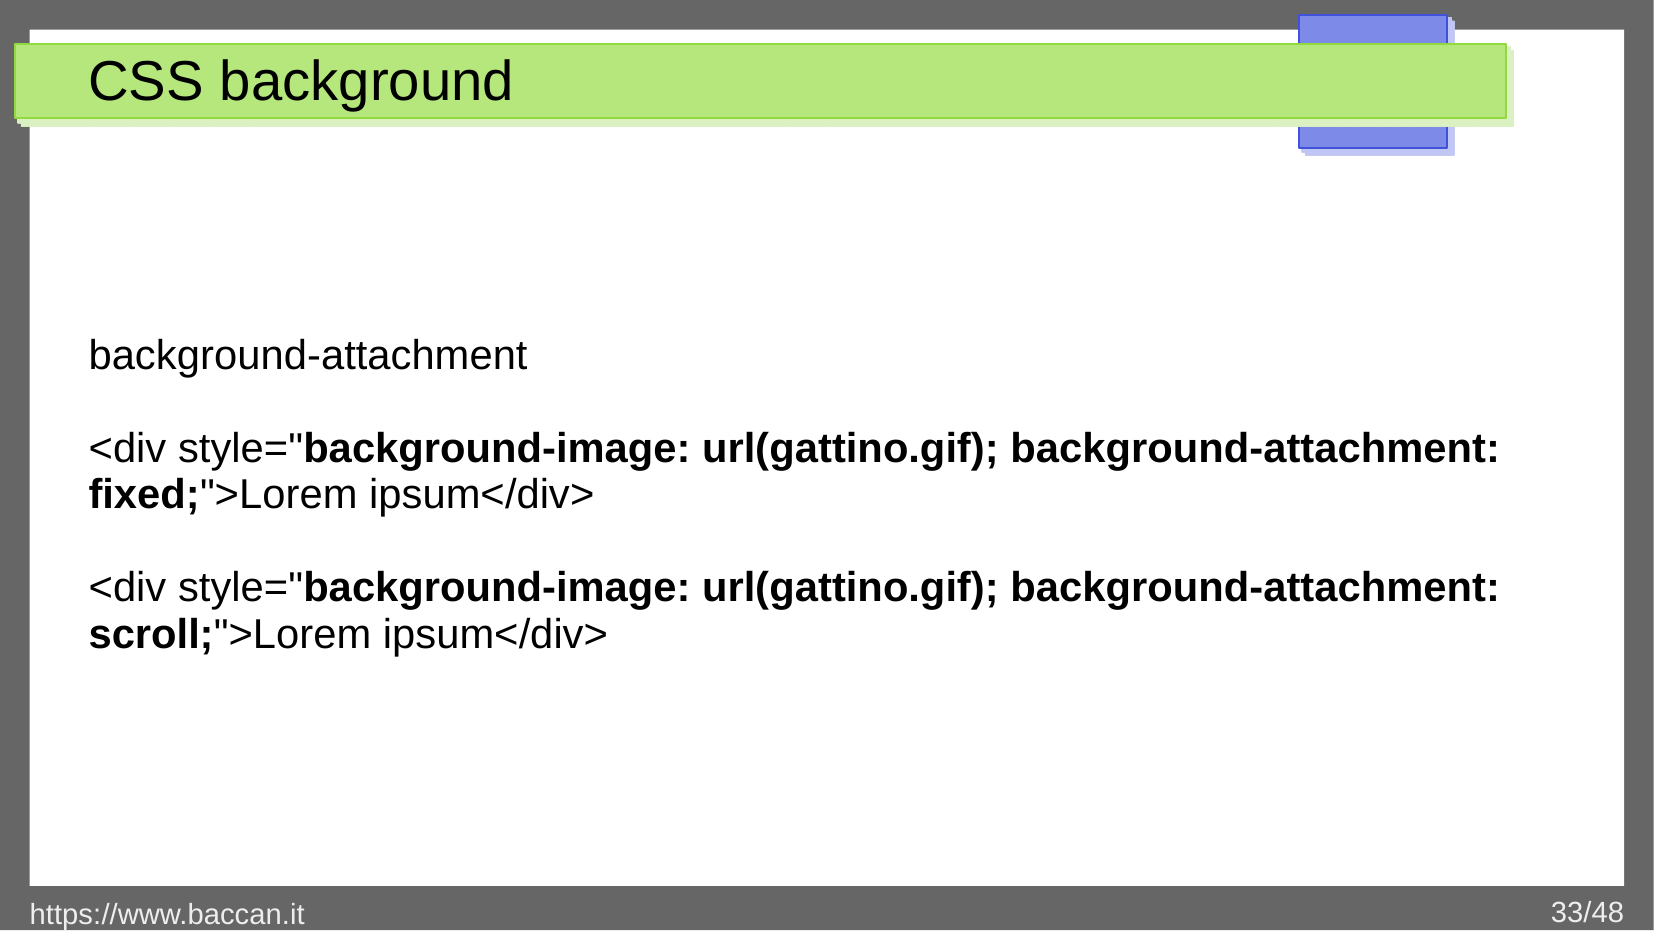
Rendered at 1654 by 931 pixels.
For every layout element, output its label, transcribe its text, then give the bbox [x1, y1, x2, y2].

text_box background-attachment <div style="background-image: url(gattino.gif); background-attachment: fixed;">Lorem ipsum</div> <div style="background-image: url(gattino.gif); background-attachment: scroll;">Lorem ipsum</div> [88, 169, 1565, 820]
title CSS background [88, 44, 1506, 119]
